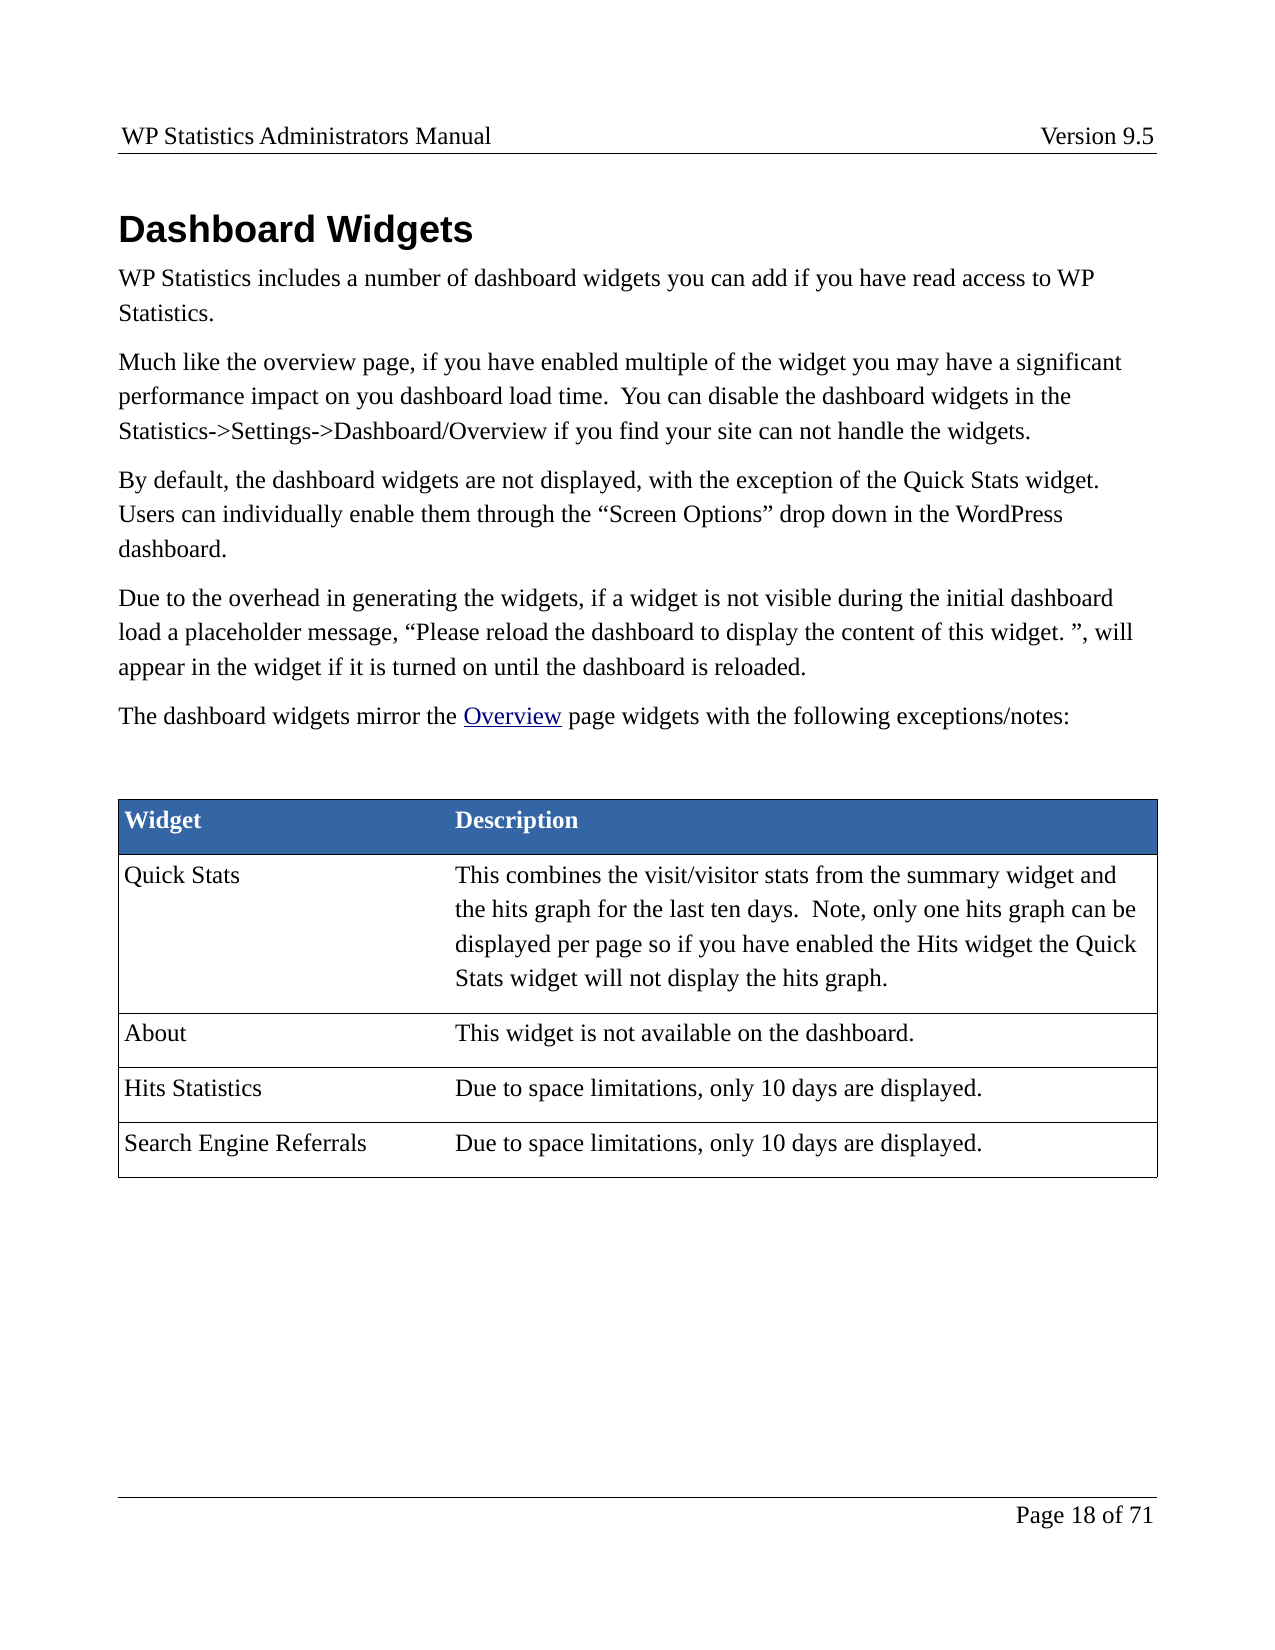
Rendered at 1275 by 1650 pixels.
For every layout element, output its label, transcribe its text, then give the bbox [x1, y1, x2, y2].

table_cell Search Engine Referrals [119, 1123, 449, 1177]
table_cell Hits Statistics [119, 1068, 449, 1122]
table_cell This widget is not available on the dashboard. [449, 1014, 1157, 1067]
subtitle Dashboard Widgets [118, 207, 1157, 251]
text WP Statistics includes a number of dashboard widgets you can add if you have read access to WP Statistics. [118, 263, 1157, 327]
text By default, the dashboard widgets are not displayed, with the exception of the Quick Stats widget. Users can individually enable them through the “Screen Options” drop down in the WordPress dashboard. [118, 465, 1157, 563]
table_cell Due to space limitations, only 10 days are displayed. [449, 1068, 1157, 1122]
text Due to the overhead in generating the widgets, if a widget is not visible during the initial dashboard load a placeholder message, “Please reload the dashboard to display the content of this widget. ”, will appear in the widget if it is turned on until the dashboard is reloaded. [118, 583, 1157, 681]
table_header Widget [119, 800, 449, 854]
text Much like the overview page, if you have enabled multiple of the widget you may have a significant performance impact on you dashboard load time. You can disable the dashboard widgets in the Statistics->Settings->Dashboard/Overview if you find your site can not handle the widgets. [118, 347, 1157, 445]
table_cell Due to space limitations, only 10 days are displayed. [449, 1123, 1157, 1177]
table_cell Quick Stats [119, 855, 449, 1012]
text The dashboard widgets mirror the Overview page widgets with the following exceptions/notes: [118, 701, 1157, 730]
table_cell This combines the visit/visitor stats from the summary widget and the hits graph for the last ten days. Note, only one hits graph can be displayed per page so if you have enabled the Hits widget the Quick Stats widget will not display the hits graph. [449, 855, 1157, 1012]
table_cell About [119, 1014, 449, 1067]
table_header Description [449, 800, 1157, 854]
